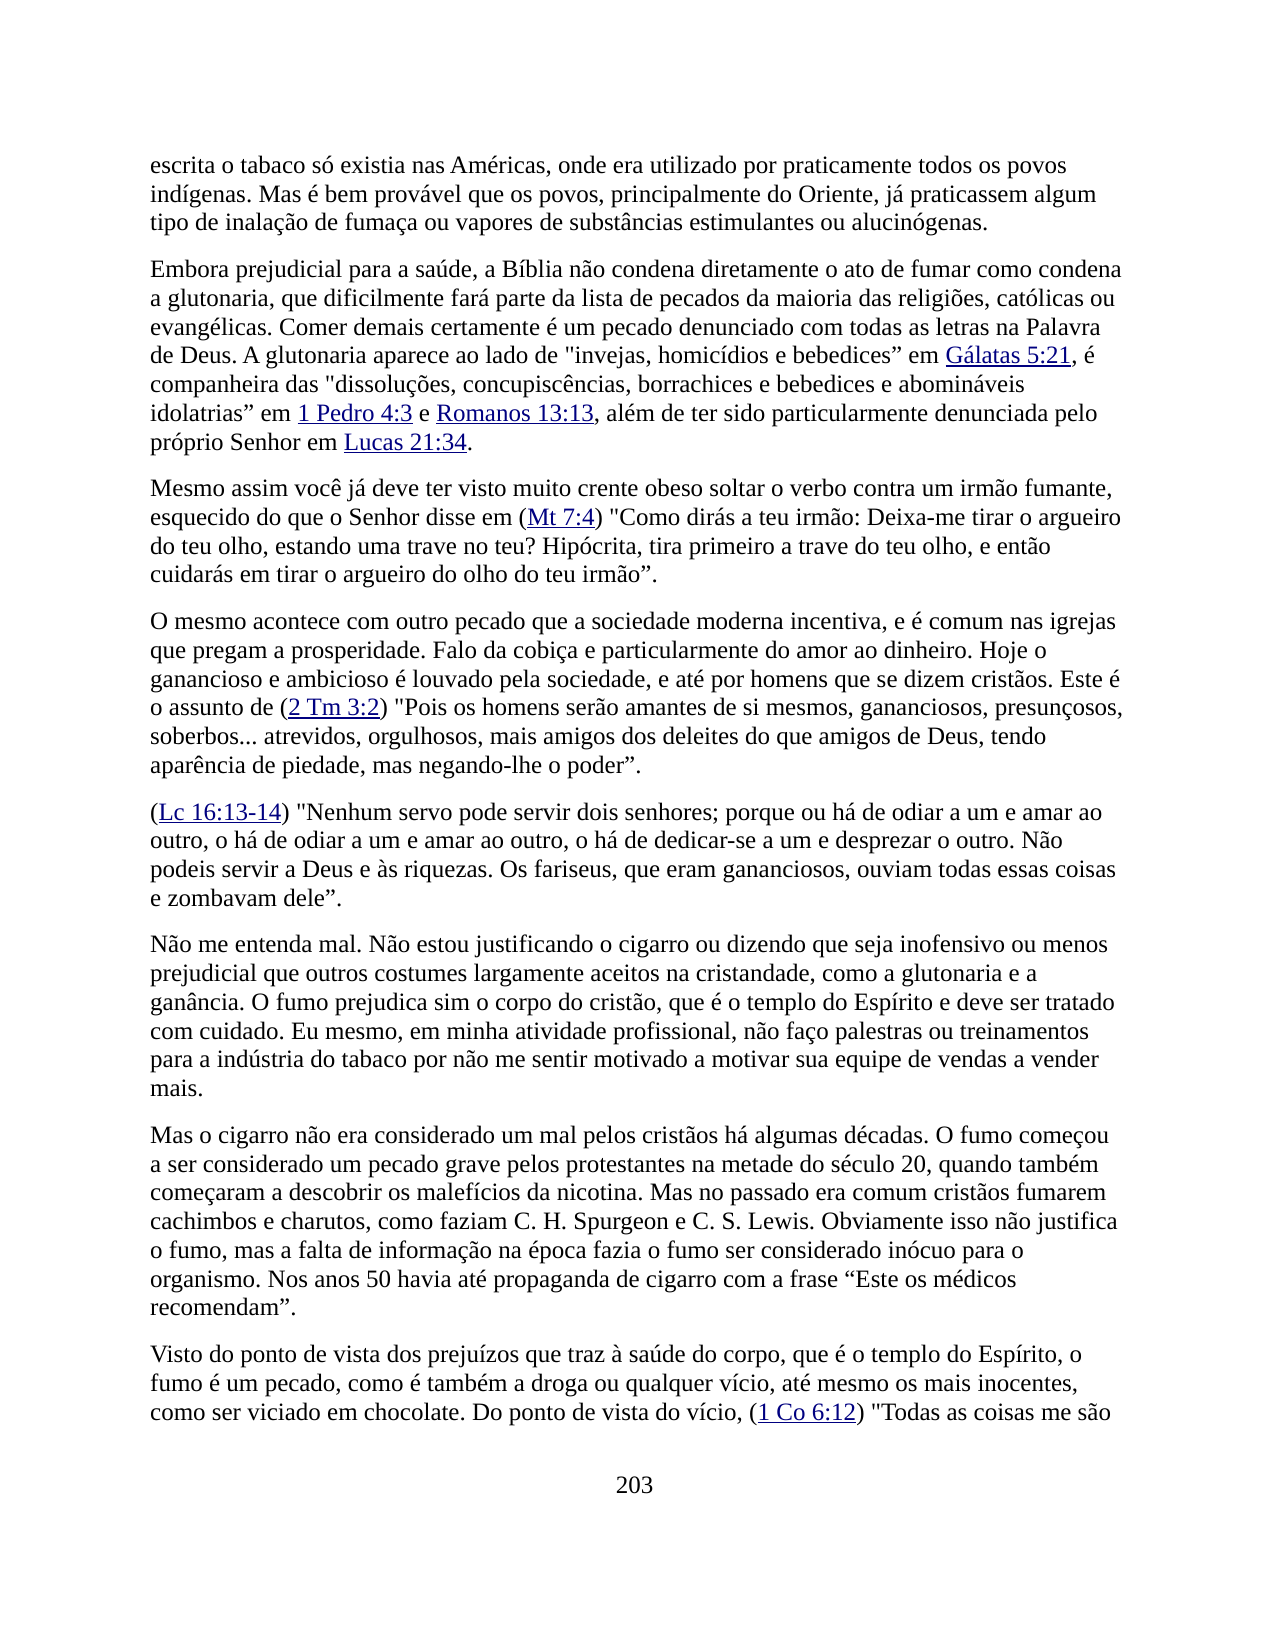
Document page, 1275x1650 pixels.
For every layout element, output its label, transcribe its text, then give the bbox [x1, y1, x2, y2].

text O mesmo acontece com outro pecado que a sociedade moderna incentiva, e é comum nas igrejas que pregam a prosperidade. Falo da cobiça e particularmente do amor ao dinheiro. Hoje o ganancioso e ambicioso é louvado pela sociedade, e até por homens que se dizem cristãos. Este é o assunto de (2 Tm 3:2) "Pois os homens serão amantes de si mesmos, gananciosos, presunçosos, soberbos... atrevidos, orgulhosos, mais amigos dos deleites do que amigos de Deus, tendo aparência de piedade, mas negando-lhe o poder”. [150, 606, 1125, 779]
text Visto do ponto de vista dos prejuízos que traz à saúde do corpo, que é o templo do Espírito, o fumo é um pecado, como é também a droga ou qualquer vício, até mesmo os mais inocentes, como ser viciado em chocolate. Do ponto de vista do vício, (1 Co 6:12) "Todas as coisas me são [150, 1339, 1125, 1425]
text Mas o cigarro não era considerado um mal pelos cristãos há algumas décadas. O fumo começou a ser considerado um pecado grave pelos protestantes na metade do século 20, quando também começaram a descobrir os malefícios da nicotina. Mas no passado era comum cristãos fumarem cachimbos e charutos, como faziam C. H. Spurgeon e C. S. Lewis. Obviamente isso não justifica o fumo, mas a falta de informação na época fazia o fumo ser considerado inócuo para o organismo. Nos anos 50 havia até propaganda de cigarro com a frase “Este os médicos recomendam”. [150, 1120, 1125, 1321]
text (Lc 16:13-14) "Nenhum servo pode servir dois senhores; porque ou há de odiar a um e amar ao outro, o há de odiar a um e amar ao outro, o há de dedicar-se a um e desprezar o outro. Não podeis servir a Deus e às riquezas. Os fariseus, que eram gananciosos, ouviam todas essas coisas e zombavam dele”. [150, 797, 1125, 912]
text escrita o tabaco só existia nas Américas, onde era utilizado por praticamente todos os povos indígenas. Mas é bem provável que os povos, principalmente do Oriente, já praticassem algum tipo de inalação de fumaça ou vapores de substâncias estimulantes ou alucinógenas. [150, 150, 1125, 236]
text Não me entenda mal. Não estou justificando o cigarro ou dizendo que seja inofensivo ou menos prejudicial que outros costumes largamente aceitos na cristandade, como a glutonaria e a ganância. O fumo prejudica sim o corpo do cristão, que é o templo do Espírito e deve ser tratado com cuidado. Eu mesmo, em minha atividade profissional, não faço palestras ou treinamentos para a indústria do tabaco por não me sentir motivado a motivar sua equipe de vendas a vender mais. [150, 929, 1125, 1102]
text Embora prejudicial para a saúde, a Bíblia não condena diretamente o ato de fumar como condena a glutonaria, que dificilmente fará parte da lista de pecados da maioria das religiões, católicas ou evangélicas. Comer demais certamente é um pecado denunciado com todas as letras na Palavra de Deus. A glutonaria aparece ao lado de "invejas, homicídios e bebedices” em Gálatas 5:21, é companheira das "dissoluções, concupiscências, borrachices e bebedices e abomináveis idolatrias” em 1 Pedro 4:3 e Romanos 13:13, além de ter sido particularmente denunciada pelo próprio Senhor em Lucas 21:34. [150, 254, 1125, 455]
text Mesmo assim você já deve ter visto muito crente obeso soltar o verbo contra um irmão fumante, esquecido do que o Senhor disse em (Mt 7:4) "Como dirás a teu irmão: Deixa-me tirar o argueiro do teu olho, estando uma trave no teu? Hipócrita, tira primeiro a trave do teu olho, e então cuidarás em tirar o argueiro do olho do teu irmão”. [150, 473, 1125, 588]
